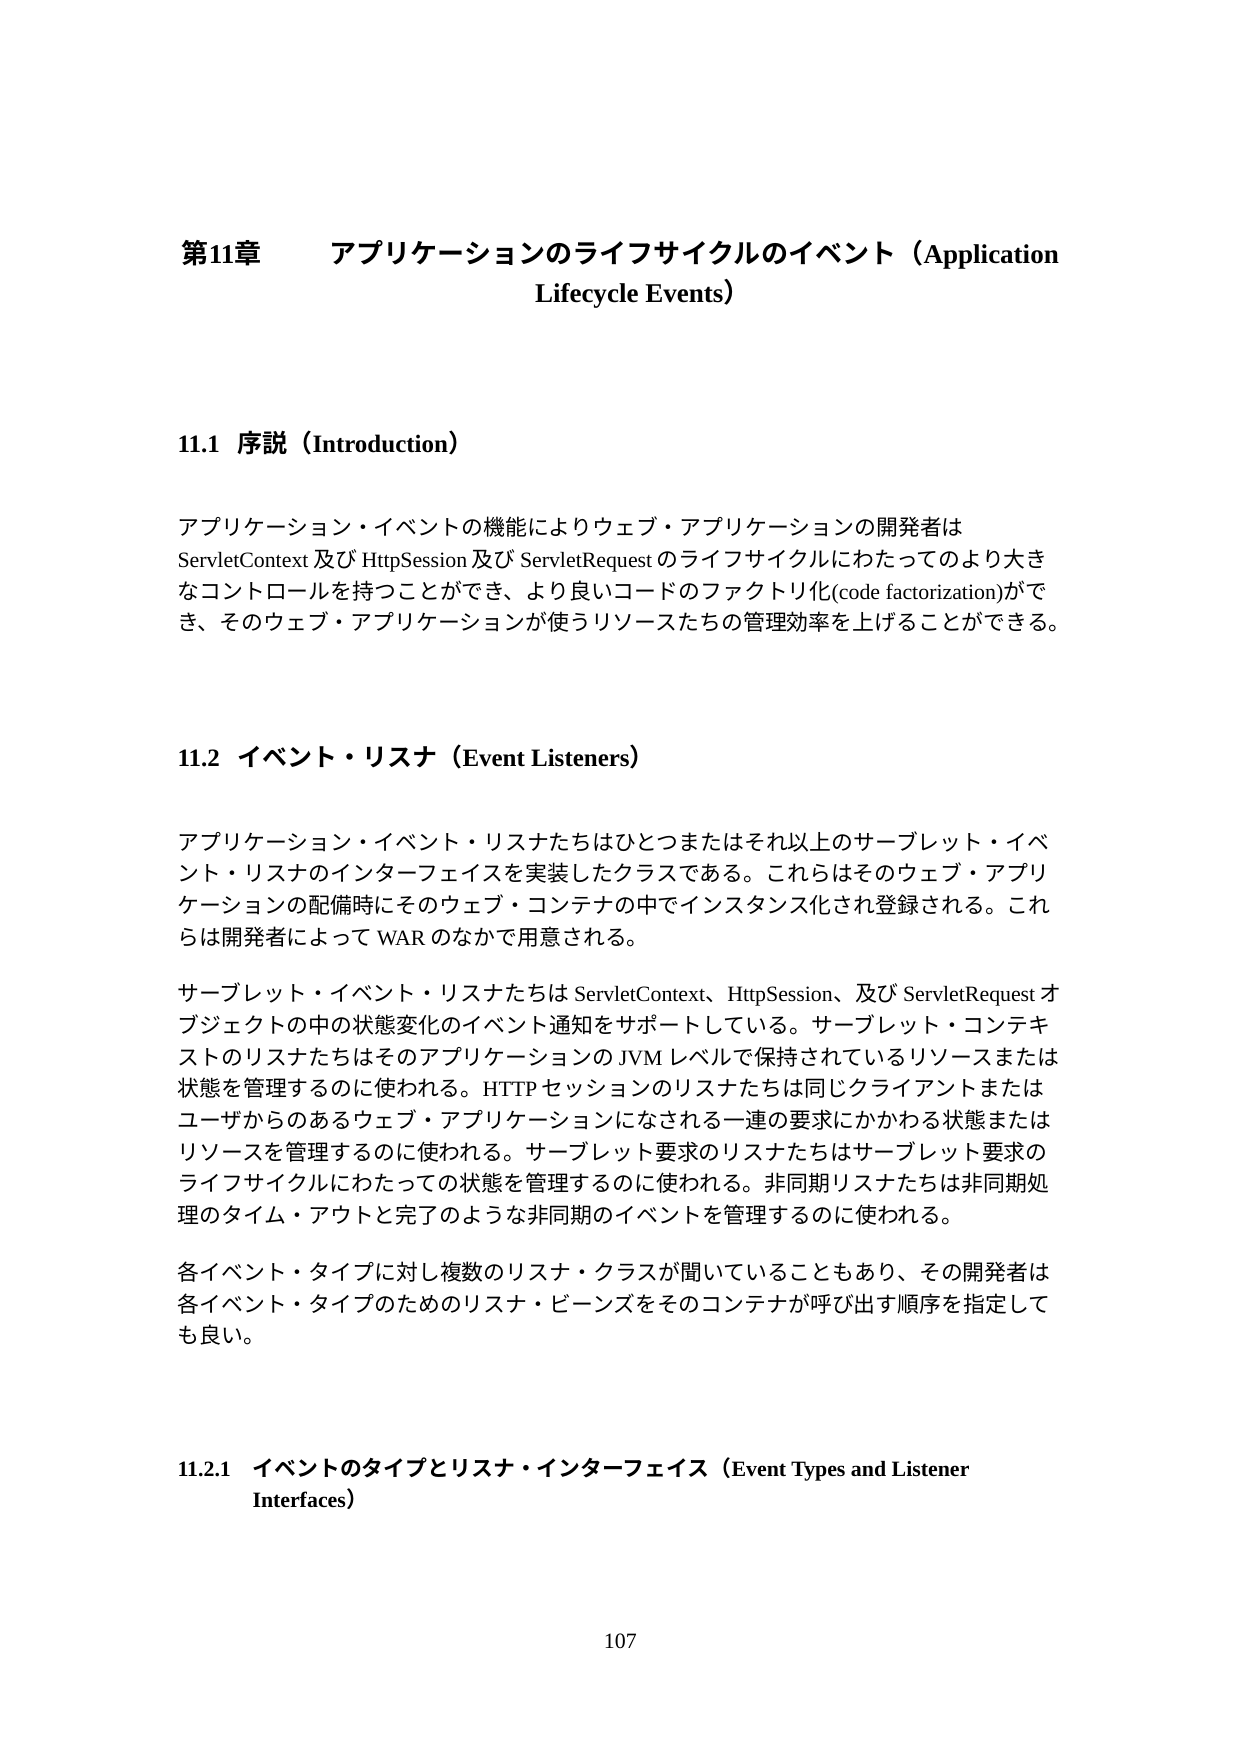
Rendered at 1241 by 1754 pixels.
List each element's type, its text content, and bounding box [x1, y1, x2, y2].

text アプリケーション・イベント・リスナたちはひとつまたはそれ以上のサーブレット・イベント・リスナのインターフェイスを実装したクラスである。これらはそのウェブ・アプリケーションの配備時にそのウェブ・コンテナの中でインスタンス化され登録される。これらは開発者によってWARのなかで用意される。 [177, 824, 1063, 951]
text 各イベント・タイプに対し複数のリスナ・クラスが聞いていることもあり、その開発者は各イベント・タイプのためのリスナ・ビーンズをそのコンテナが呼び出す順序を指定しても良い。 [177, 1255, 1063, 1350]
subtitle 序説（Introduction） [177, 424, 1063, 460]
text サーブレット・イベント・リスナたちはServletContext、HttpSession、及びServletRequestオブジェクトの中の状態変化のイベント通知をサポートしている。サーブレット・コンテキストのリスナたちはそのアプリケーションのJVMレベルで保持されているリソースまたは状態を管理するのに使われる。HTTPセッションのリスナたちは同じクライアントまたはユーザからのあるウェブ・アプリケーションになされる一連の要求にかかわる状態またはリソースを管理するのに使われる。サーブレット要求のリスナたちはサーブレット要求のライフサイクルにわたっての状態を管理するのに使われる。非同期リスナたちは非同期処理のタイム・アウトと完了のような非同期のイベントを管理するのに使われる。 [177, 976, 1063, 1230]
text アプリケーション・イベントの機能によりウェブ・アプリケーションの開発者はServletContext及び HttpSession及びServletRequestのライフサイクルにわたってのより大きなコントロールを持つことができ、より良いコードのファクトリ化(code factorization)ができ、そのウェブ・アプリケーションが使うリソースたちの管理効率を上げることができる。 [177, 510, 1063, 637]
subtitle イベント・リスナ（Event Listeners） [177, 738, 1063, 774]
subtitle アプリケーションのライフサイクルのイベント（Application Lifecycle Events） [177, 232, 1063, 310]
subtitle イベントのタイプとリスナ・インターフェイス（Event Types and Listener Interfaces） [177, 1451, 1063, 1514]
